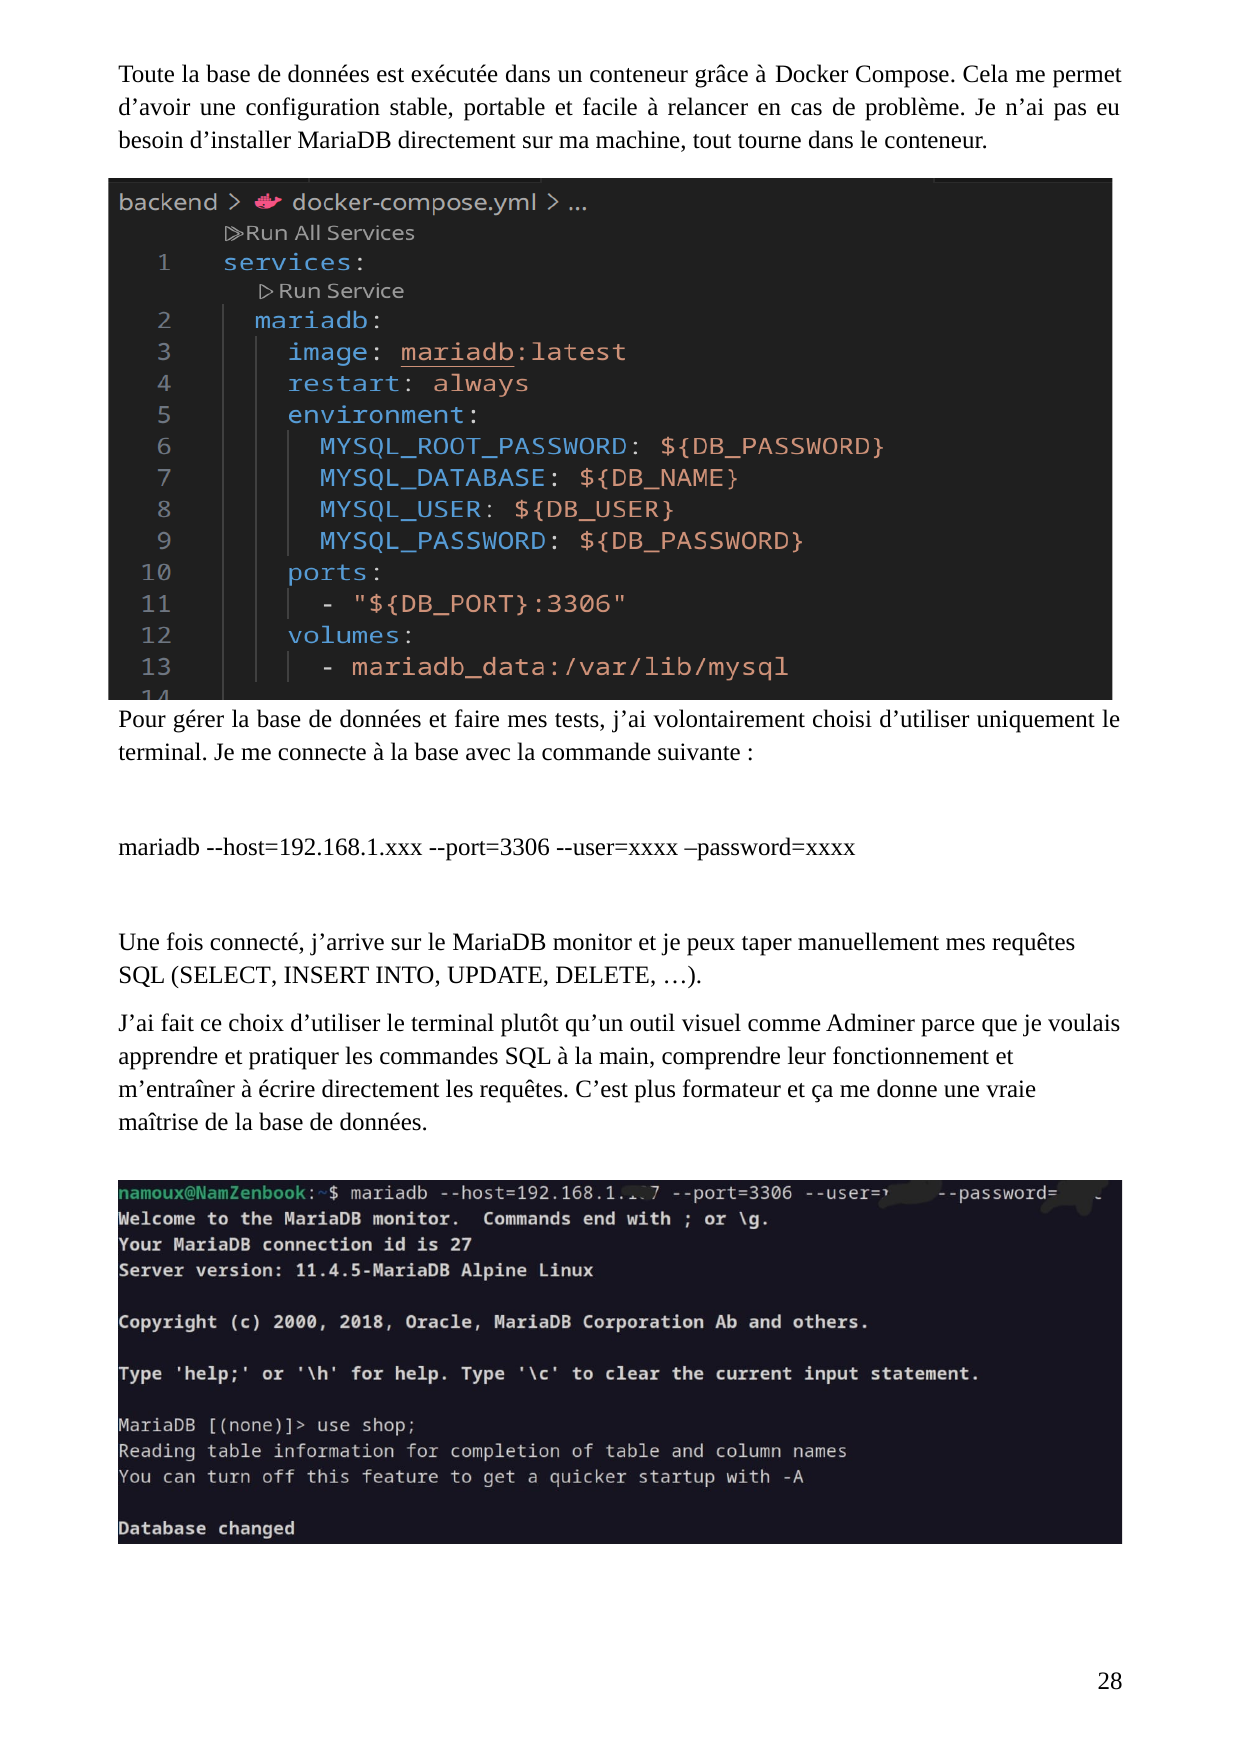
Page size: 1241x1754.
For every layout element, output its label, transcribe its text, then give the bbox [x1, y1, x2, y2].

text Toute la base de données est exécutée dans un conteneur grâce à Docker Compose. Cela me permet d’avoir une configuration stable, portable et facile à relancer en cas de problème. Je n’ai pas eu besoin d’installer MariaDB directement sur ma machine, tout tourne dans le conteneur. [118, 59, 1122, 154]
text Pour gérer la base de données et faire mes tests, j’ai volontairement choisi d’utiliser uniquement le terminal. Je me connecte à la base avec la commande suivante : [118, 700, 1122, 766]
text Une fois connecté, j’arrive sur le MariaDB monitor et je peux taper manuellement mes requêtes SQL (SELECT, INSERT INTO, UPDATE, DELETE, …). [118, 927, 1122, 989]
picture [108, 178, 1113, 700]
picture [118, 1180, 1123, 1544]
text J’ai fait ce choix d’utiliser le terminal plutôt qu’un outil visuel comme Adminer parce que je voulais apprendre et pratiquer les commandes SQL à la main, comprendre leur fonctionnement et m’entraîner à écrire directement les requêtes. C’est plus formateur et ça me donne une vraie maîtrise de la base de données. [118, 1008, 1122, 1136]
text mariadb --host=192.168.1.xxx --port=3306 --user=xxxx –password=xxxx [118, 832, 1122, 861]
